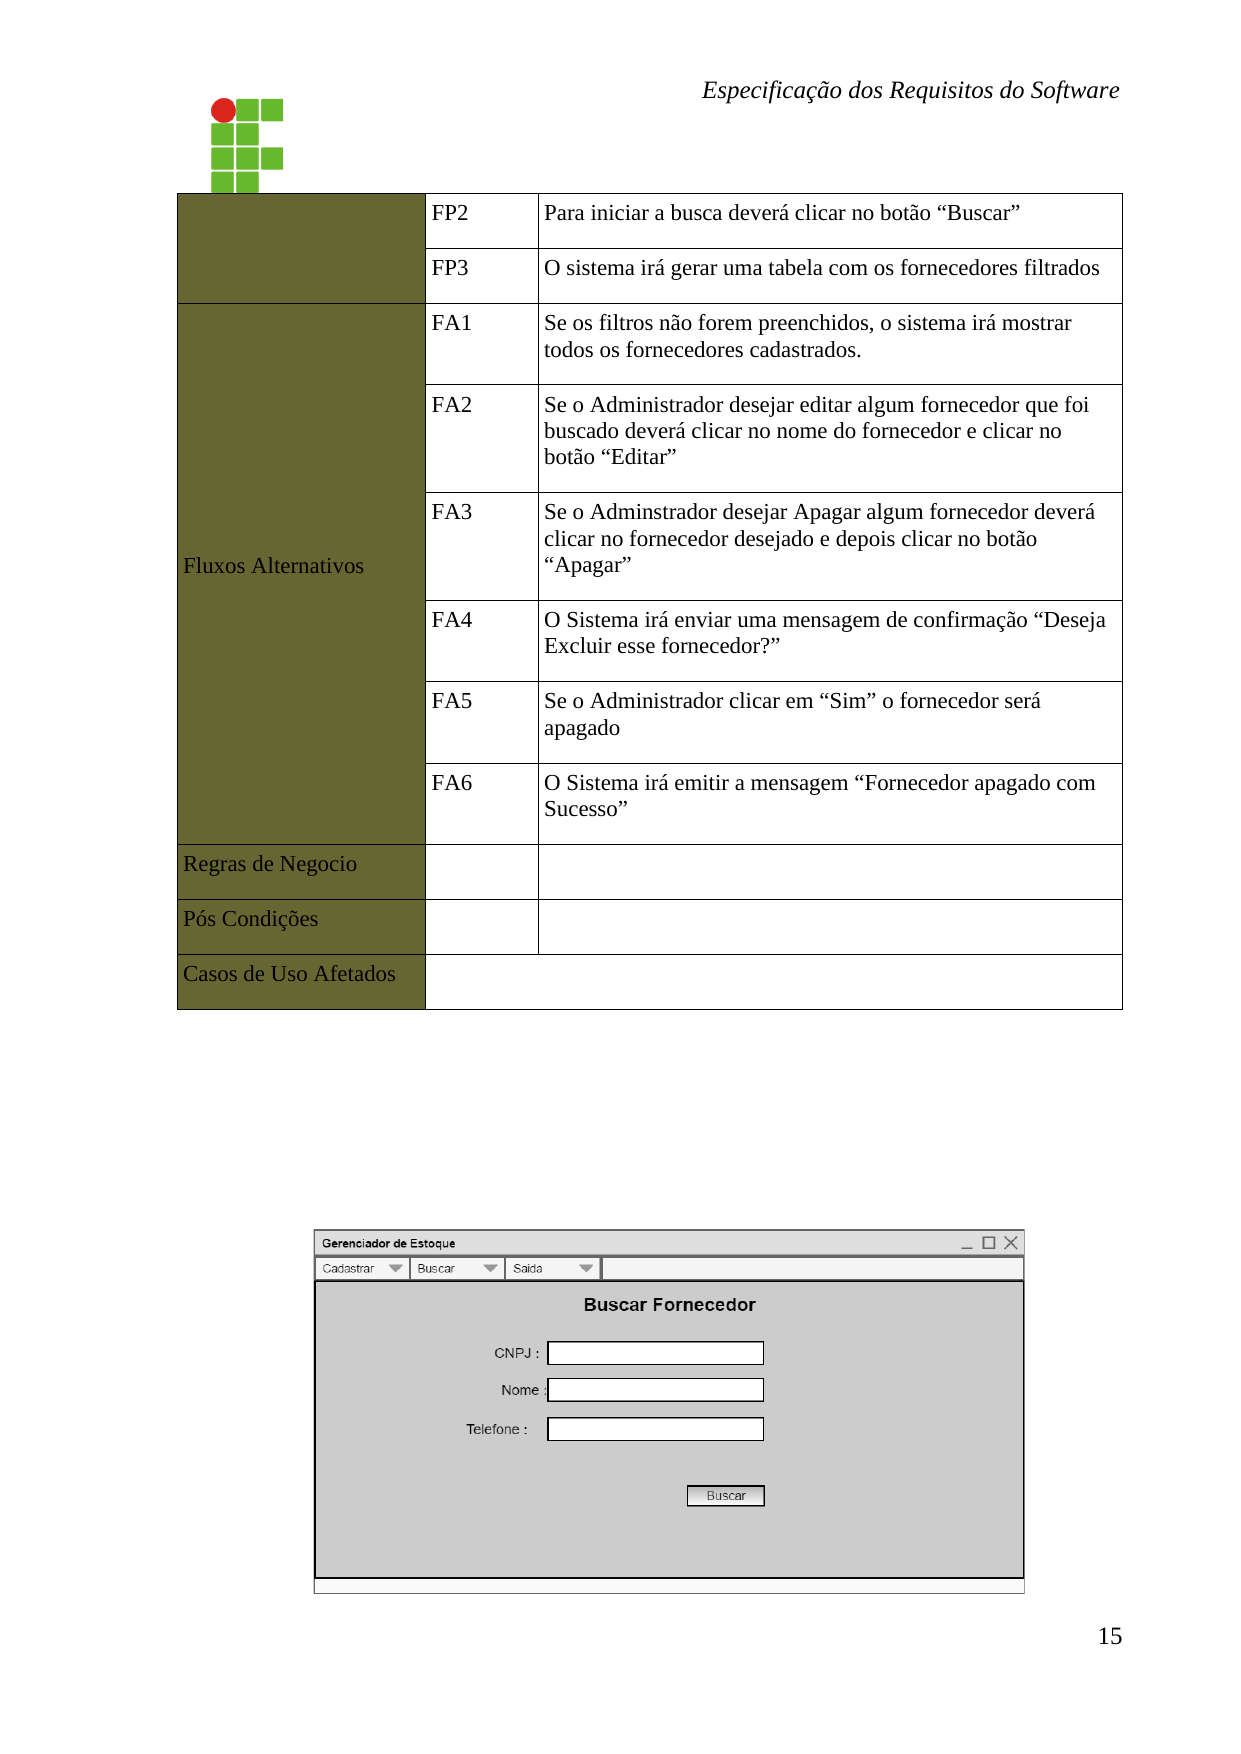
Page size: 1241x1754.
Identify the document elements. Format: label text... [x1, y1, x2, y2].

table_cell [426, 955, 1122, 1009]
picture [208, 98, 284, 193]
table_cell FA3 [426, 493, 538, 600]
table_cell FA2 [426, 385, 538, 492]
table_cell O Sistema irá enviar uma mensagem de confirmação “Deseja Excluir esse fornecedor?” [539, 601, 1122, 681]
picture [313, 1229, 1025, 1594]
table_cell Se o Administrador clicar em “Sim” o fornecedor será apagado [539, 682, 1122, 762]
table_cell [539, 900, 1122, 954]
table_cell [178, 194, 425, 303]
table_cell [539, 845, 1122, 899]
table_cell [426, 845, 538, 899]
table_cell O Sistema irá emitir a mensagem “Fornecedor apagado com Sucesso” [539, 764, 1122, 844]
table_cell Se os filtros não forem preenchidos, o sistema irá mostrar todos os fornecedores cadastrados. [539, 304, 1122, 384]
table_cell FP3 [426, 249, 538, 303]
table_cell Casos de Uso Afetados [178, 955, 425, 1009]
table_cell FA4 [426, 601, 538, 681]
table_cell Fluxos Alternativos [178, 304, 425, 844]
table_cell FA5 [426, 682, 538, 762]
table_cell Pós Condições [178, 900, 425, 954]
table_cell [426, 900, 538, 954]
table_cell FA1 [426, 304, 538, 384]
table_cell FP2 [426, 194, 538, 248]
table_cell FA6 [426, 764, 538, 844]
table_cell Se o Administrador desejar editar algum fornecedor que foi buscado deverá clicar no nome do fornecedor e clicar no botão “Editar” [539, 385, 1122, 492]
table_cell Para iniciar a busca deverá clicar no botão “Buscar” [539, 194, 1122, 248]
table_cell Regras de Negocio [178, 845, 425, 899]
table_cell Se o Adminstrador desejar Apagar algum fornecedor deverá clicar no fornecedor desejado e depois clicar no botão “Apagar” [539, 493, 1122, 600]
table_cell O sistema irá gerar uma tabela com os fornecedores filtrados [539, 249, 1122, 303]
